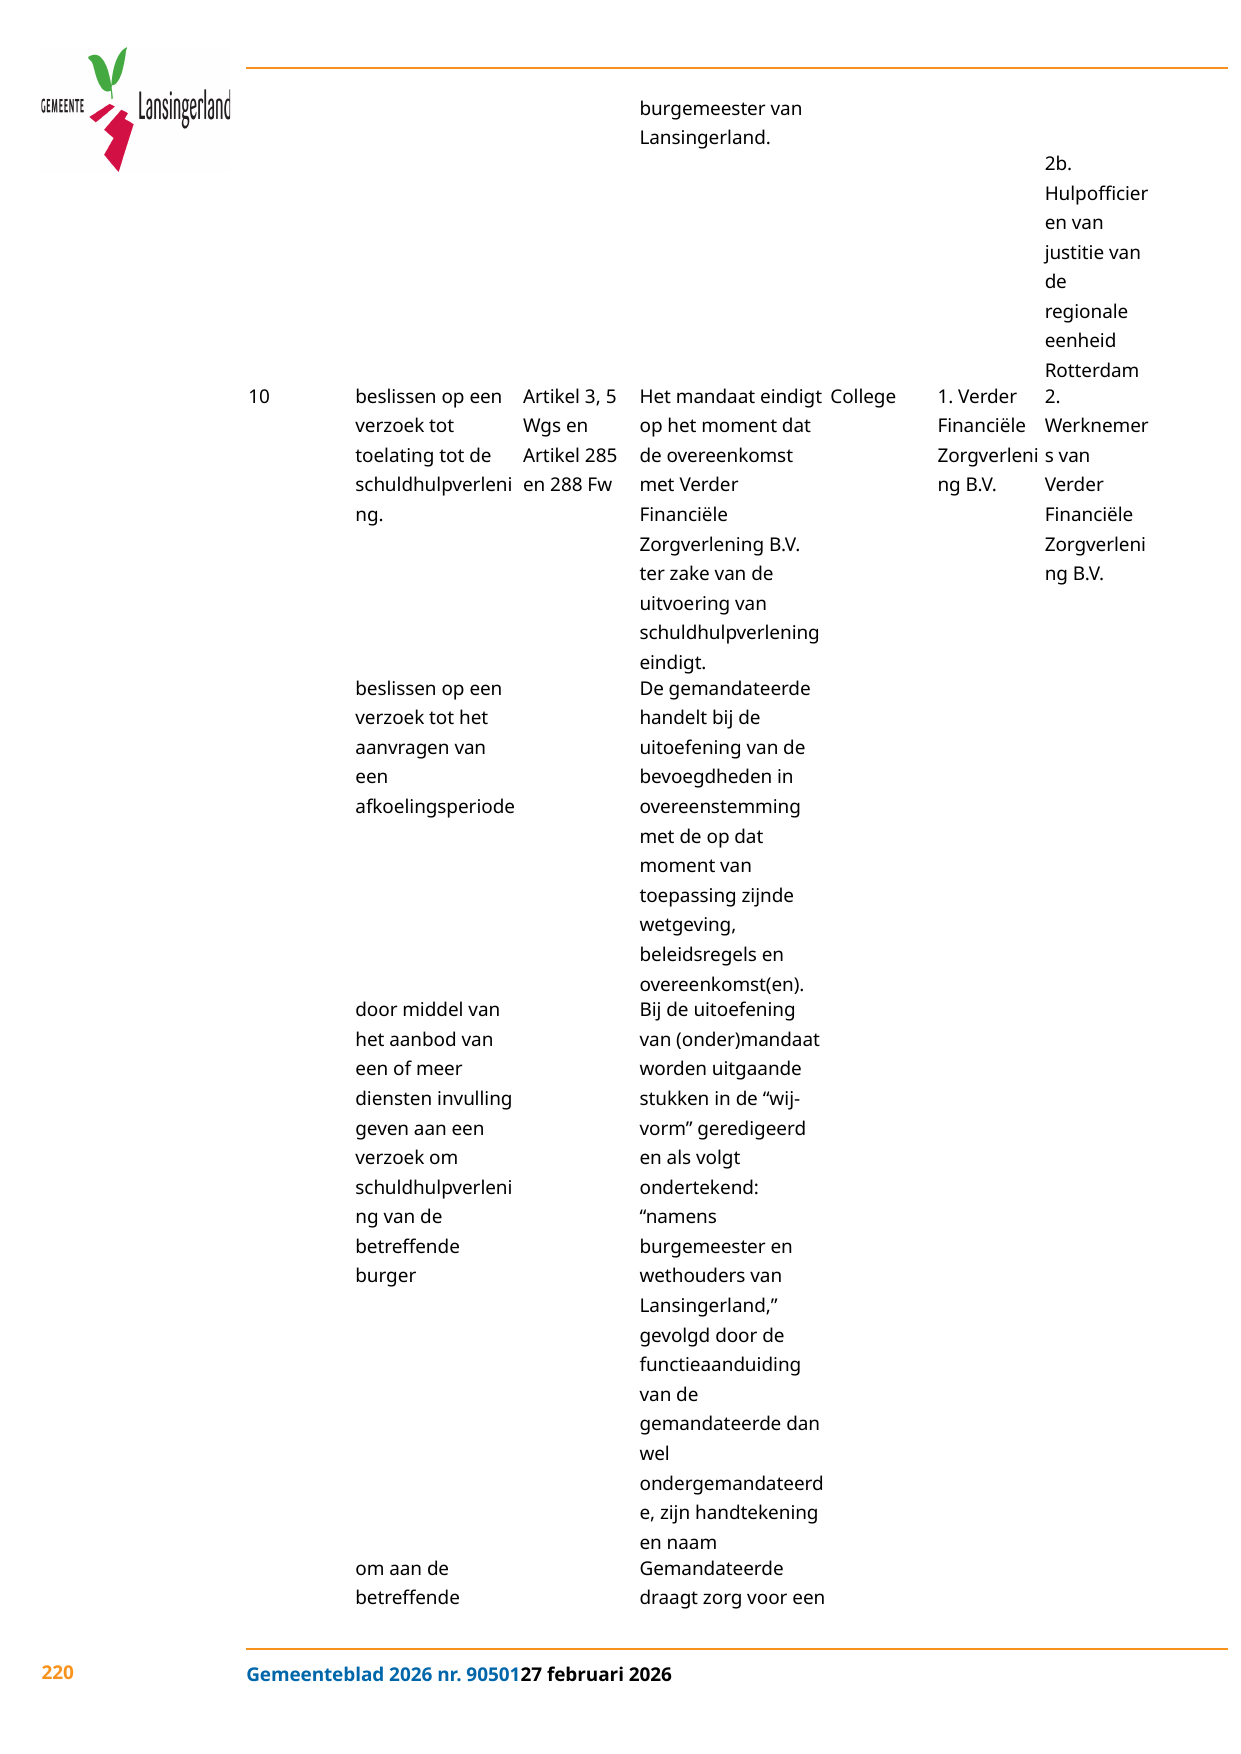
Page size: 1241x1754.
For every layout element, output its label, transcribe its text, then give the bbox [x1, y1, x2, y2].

table_cell [830, 150, 937, 383]
table_cell College [830, 383, 937, 675]
table_cell Bij de uitoefening van (onder)mandaat worden uitgaande stukken in de “wij-vorm” geredigeerd en als volgt ondertekend: “namens burgemeester en wethouders van Lansingerland,” gevolgd door de functieaanduiding van de gemandateerde dan wel ondergemandateerde, zijn handtekening en naam [639, 996, 830, 1555]
table_cell [523, 150, 639, 383]
table_cell 2b. Hulpofficieren van justitie van de regionale eenheid Rotterdam [1045, 150, 1152, 383]
table_cell 2. Werknemers van Verder Financiële Zorgverlening B.V. [1045, 383, 1152, 675]
table_cell [937, 675, 1044, 996]
table_cell [830, 95, 937, 150]
table_cell Artikel 3, 5 Wgs en Artikel 285 en 288 Fw [523, 383, 639, 675]
table_cell [937, 95, 1044, 150]
table_cell om aan de betreffende [355, 1555, 523, 1610]
table_cell [248, 150, 355, 383]
table_cell [248, 95, 355, 150]
table_cell [248, 1555, 355, 1610]
picture [41, 47, 231, 172]
table_cell beslissen op een verzoek tot het aanvragen van een afkoelingsperiode [355, 675, 523, 996]
table_cell [248, 675, 355, 996]
table_cell [639, 150, 830, 383]
table_cell [937, 1555, 1044, 1610]
table_cell [355, 95, 523, 150]
table_cell door middel van het aanbod van een of meer diensten invulling geven aan een verzoek om schuldhulpverlening van de betreffende burger [355, 996, 523, 1555]
table_cell [1045, 1555, 1152, 1610]
table_cell De gemandateerde handelt bij de uitoefening van de bevoegdheden in overeenstemming met de op dat moment van toepassing zijnde wetgeving, beleidsregels en overeenkomst(en). [639, 675, 830, 996]
table_cell [937, 996, 1044, 1555]
table_cell [523, 996, 639, 1555]
table_cell [1045, 675, 1152, 996]
table_cell [937, 150, 1044, 383]
table_cell [830, 1555, 937, 1610]
table_cell burgemeester van Lansingerland. [639, 95, 830, 150]
table_cell 10 [248, 383, 355, 675]
table_cell [1045, 996, 1152, 1555]
table_cell beslissen op een verzoek tot toelating tot de schuldhulpverlening. [355, 383, 523, 675]
table_cell [523, 95, 639, 150]
table_cell [830, 675, 937, 996]
table_cell [355, 150, 523, 383]
table_cell Het mandaat eindigt op het moment dat de overeenkomst met Verder Financiële Zorgverlening B.V. ter zake van de uitvoering van schuldhulpverlening eindigt. [639, 383, 830, 675]
table_cell Gemandateerde draagt zorg voor een [639, 1555, 830, 1610]
table_cell [830, 996, 937, 1555]
table_cell [1045, 95, 1152, 150]
table_cell [523, 1555, 639, 1610]
table_cell [523, 675, 639, 996]
table_cell 1. Verder Financiële Zorgverlening B.V. [937, 383, 1044, 675]
table_cell [248, 996, 355, 1555]
